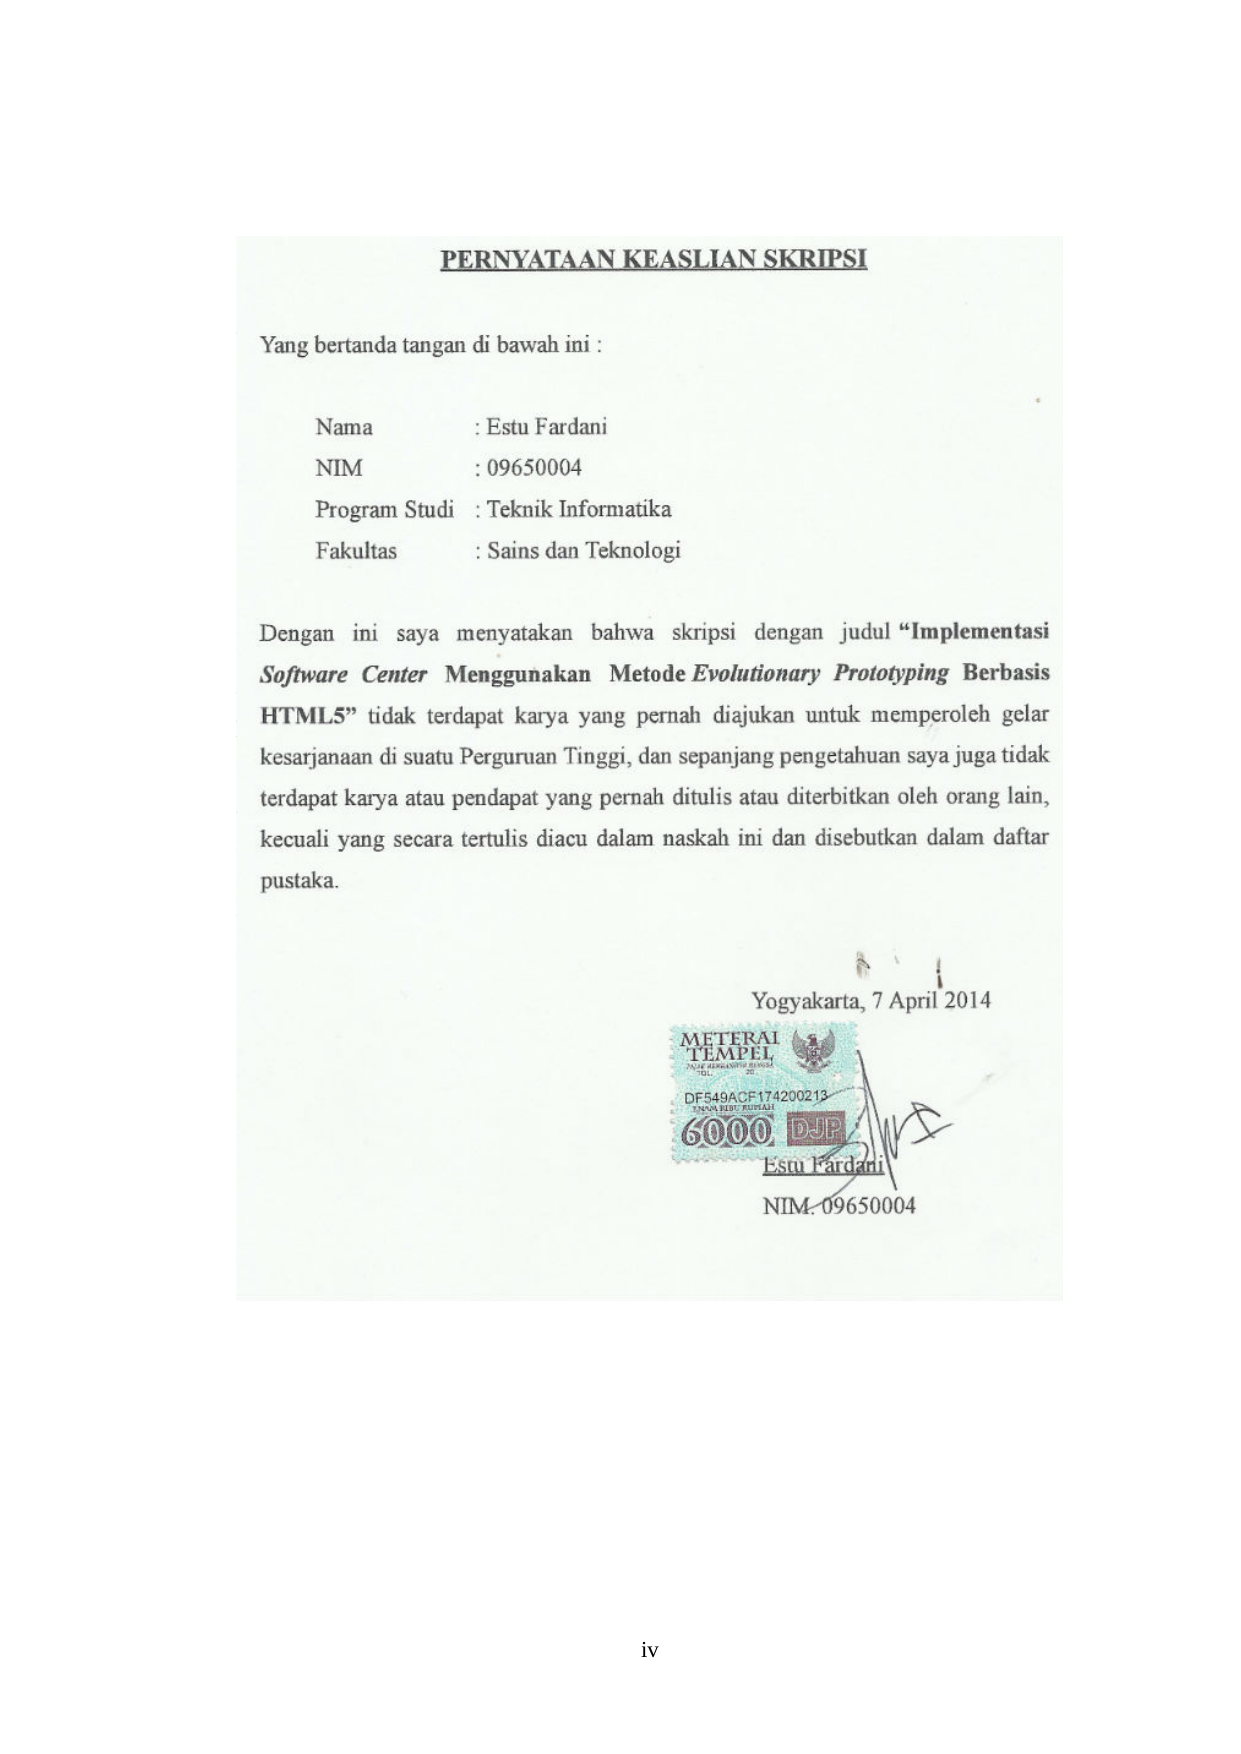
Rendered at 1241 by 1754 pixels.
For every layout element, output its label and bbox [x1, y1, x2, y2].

picture [236, 236, 1063, 1301]
